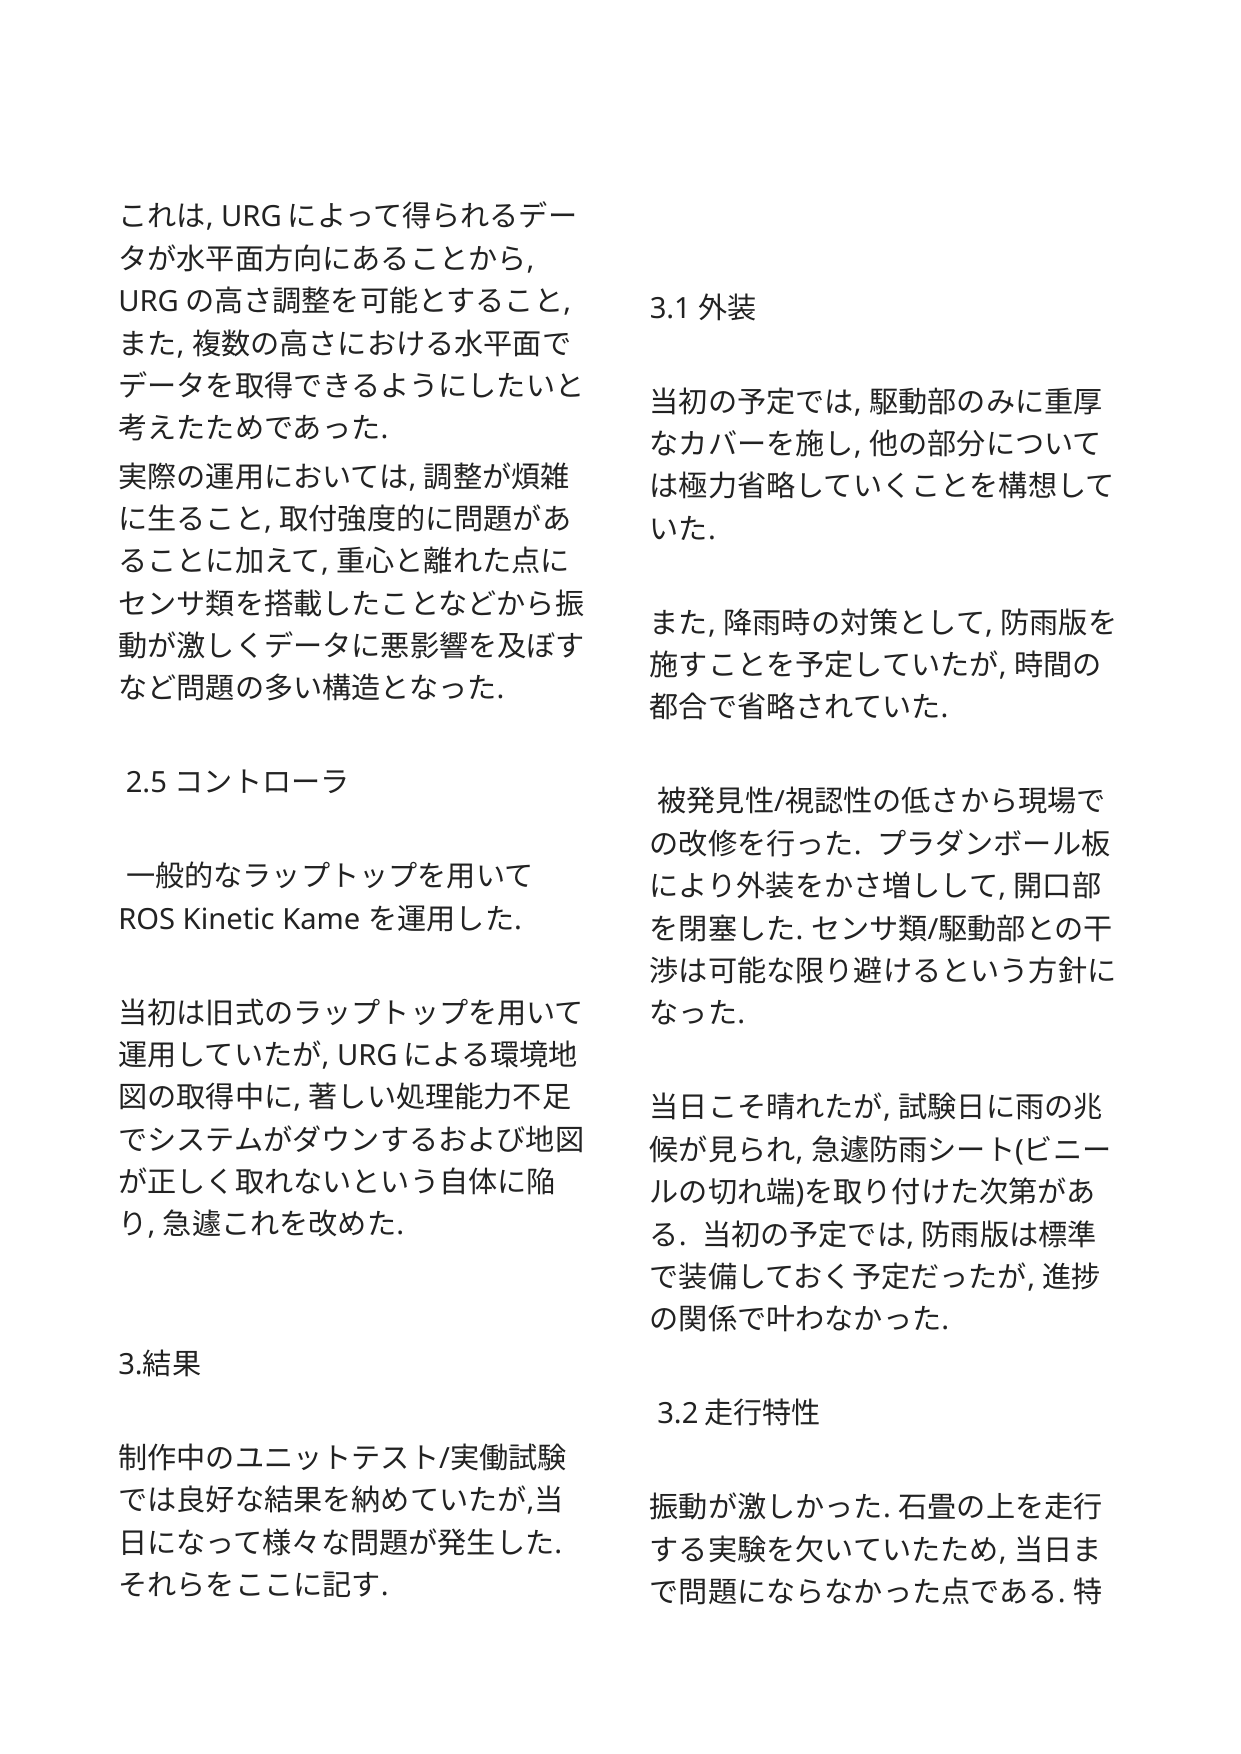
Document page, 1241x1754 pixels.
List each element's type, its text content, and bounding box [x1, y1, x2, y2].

text 一般的なラップトップを用いて ROS Kinetic Kame を運用した. [118, 853, 591, 938]
text 3.結果 [118, 1341, 591, 1383]
text 当日こそ晴れたが, 試験日に雨の兆候が見られ, 急遽防雨シート(ビニールの切れ端)を取り付けた次第がある. 当初の予定では, 防雨版は標準で装備しておく予定だったが, 進捗の関係で叶わなかった. [649, 1084, 1122, 1338]
text 振動が激しかった. 石畳の上を走行する実験を欠いていたため, 当日まで問題にならなかった点である. 特 [649, 1484, 1122, 1611]
text また, 降雨時の対策として, 防雨版を施すことを予定していたが, 時間の都合で省略されていた. [649, 599, 1122, 726]
text 制作中のユニットテスト/実働試験では良好な結果を納めていたが,当日になって様々な問題が発生した. それらをここに記す. [118, 1434, 591, 1604]
text 当初の予定では, 駆動部のみに重厚なカバーを施し, 他の部分については極力省略していくことを構想していた. [649, 378, 1122, 548]
text 3.2走行特性 [649, 1390, 1122, 1432]
text 2.5 コントローラ [118, 759, 591, 801]
text これは, URGによって得られるデータが水平面方向にあることから, URGの高さ調整を可能とすること, また, 複数の高さにおける水平面でデータを取得できるようにしたいと考えたためであった. [118, 193, 591, 447]
text 被発見性/視認性の低さから現場での改修を行った. プラダンボール板により外装をかさ増しして, 開口部を閉塞した. センサ類/駆動部との干渉は可能な限り避けるという方針になった. [649, 778, 1122, 1032]
text 当初は旧式のラップトップを用いて運用していたが, URGによる環境地図の取得中に, 著しい処理能力不足でシステムがダウンするおよび地図が正しく取れないという自体に陥り, 急遽これを改めた. [118, 989, 591, 1243]
text 実際の運用においては, 調整が煩雑に生ること, 取付強度的に問題があることに加えて, 重心と離れた点にセンサ類を搭載したことなどから振動が激しくデータに悪影響を及ぼすなど問題の多い構造となった. [118, 453, 591, 707]
text 3.1 外装 [649, 284, 1122, 327]
